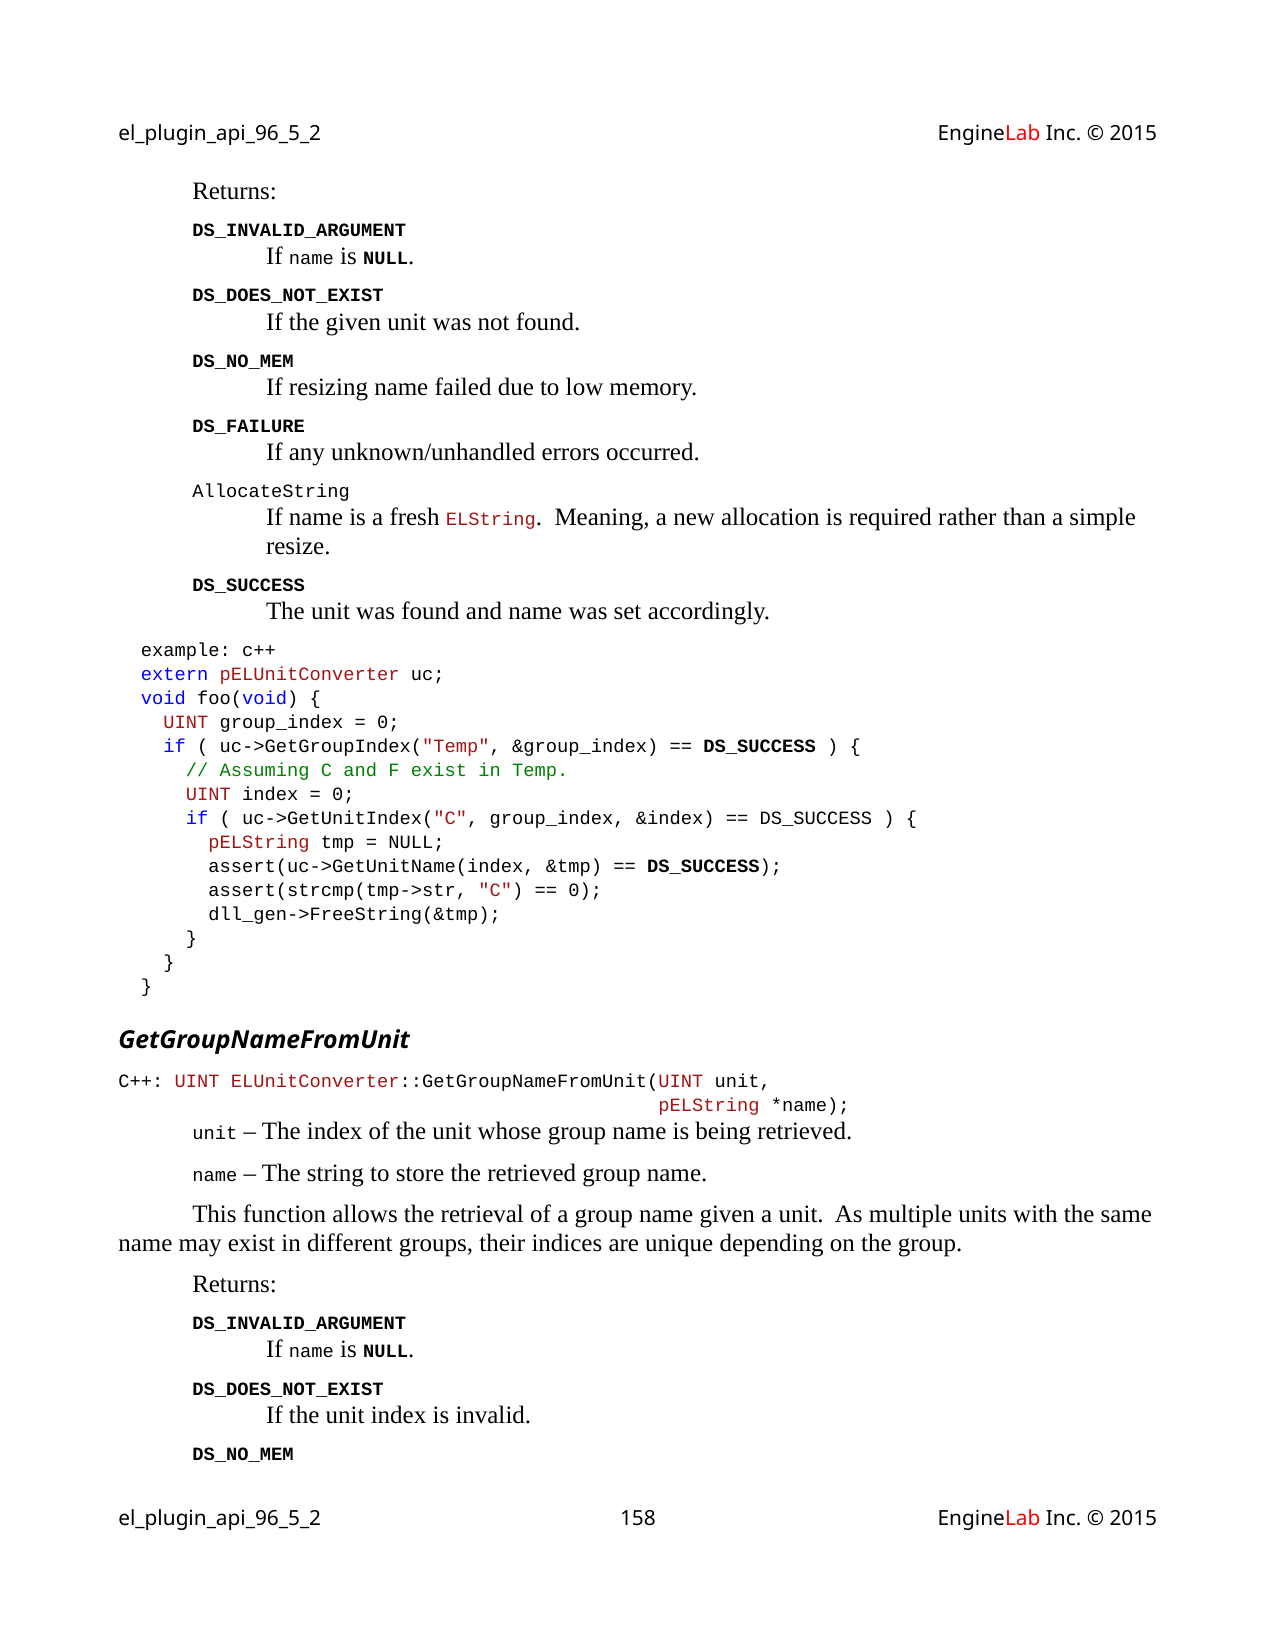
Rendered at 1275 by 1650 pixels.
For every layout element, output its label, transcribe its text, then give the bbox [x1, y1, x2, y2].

text name – The string to store the retrieved group name. [118, 1158, 1157, 1187]
text // Assuming C and F exist in Temp. [118, 757, 1157, 781]
text UINT group_index = 0; [118, 709, 1157, 733]
text DS_INVALID_ARGUMENT [118, 217, 1157, 241]
text If name is NULL. [118, 1334, 1157, 1363]
text assert(strcmp(tmp->str, "C") == 0); [118, 877, 1157, 901]
text extern pELUnitConverter uc; [118, 662, 1157, 686]
text DS_NO_MEM [118, 1441, 1157, 1465]
text DS_DOES_NOT_EXIST [118, 283, 1157, 307]
text if ( uc->GetUnitIndex("C", group_index, &index) == DS_SUCCESS ) { [118, 805, 1157, 829]
text pELString tmp = NULL; [118, 829, 1157, 853]
text This function allows the retrieval of a group name given a unit. As multiple units with the same name may exist in different groups, their indices are unique depending on the group. [118, 1199, 1157, 1257]
subtitle GetGroupNameFromUnit [118, 1022, 1157, 1056]
text } [118, 925, 1157, 949]
text assert(uc->GetUnitName(index, &tmp) == DS_SUCCESS); [118, 853, 1157, 877]
text If name is NULL. [118, 241, 1157, 270]
text if ( uc->GetGroupIndex("Temp", &group_index) == DS_SUCCESS ) { [118, 733, 1157, 757]
text C++: UINT ELUnitConverter::GetGroupNameFromUnit(UINT unit, [118, 1068, 1157, 1092]
text DS_INVALID_ARGUMENT [118, 1310, 1157, 1334]
text If the unit index is invalid. [118, 1400, 1157, 1428]
text unit – The index of the unit whose group name is being retrieved. [118, 1116, 1157, 1145]
text The unit was found and name was set accordingly. [118, 596, 1157, 625]
text DS_NO_MEM [118, 348, 1157, 372]
text DS_FAILURE [118, 413, 1157, 437]
text Returns: [118, 1269, 1157, 1298]
text void foo(void) { [118, 686, 1157, 709]
text Returns: [118, 176, 1157, 205]
text DS_SUCCESS [118, 572, 1157, 596]
text UINT index = 0; [118, 781, 1157, 805]
text DS_DOES_NOT_EXIST [118, 1376, 1157, 1400]
text } [118, 973, 1157, 997]
text If any unknown/unhandled errors occurred. [118, 437, 1157, 466]
text example: c++ [118, 638, 1157, 662]
text If the given unit was not found. [118, 307, 1157, 335]
text pELString *name); [118, 1092, 1157, 1116]
text AllocateString [118, 478, 1157, 502]
text If resizing name failed due to low memory. [118, 372, 1157, 401]
text } [118, 949, 1157, 973]
text dll_gen->FreeString(&tmp); [118, 901, 1157, 925]
text If name is a fresh ELString. Meaning, a new allocation is required rather than a simple resize. [118, 502, 1157, 560]
